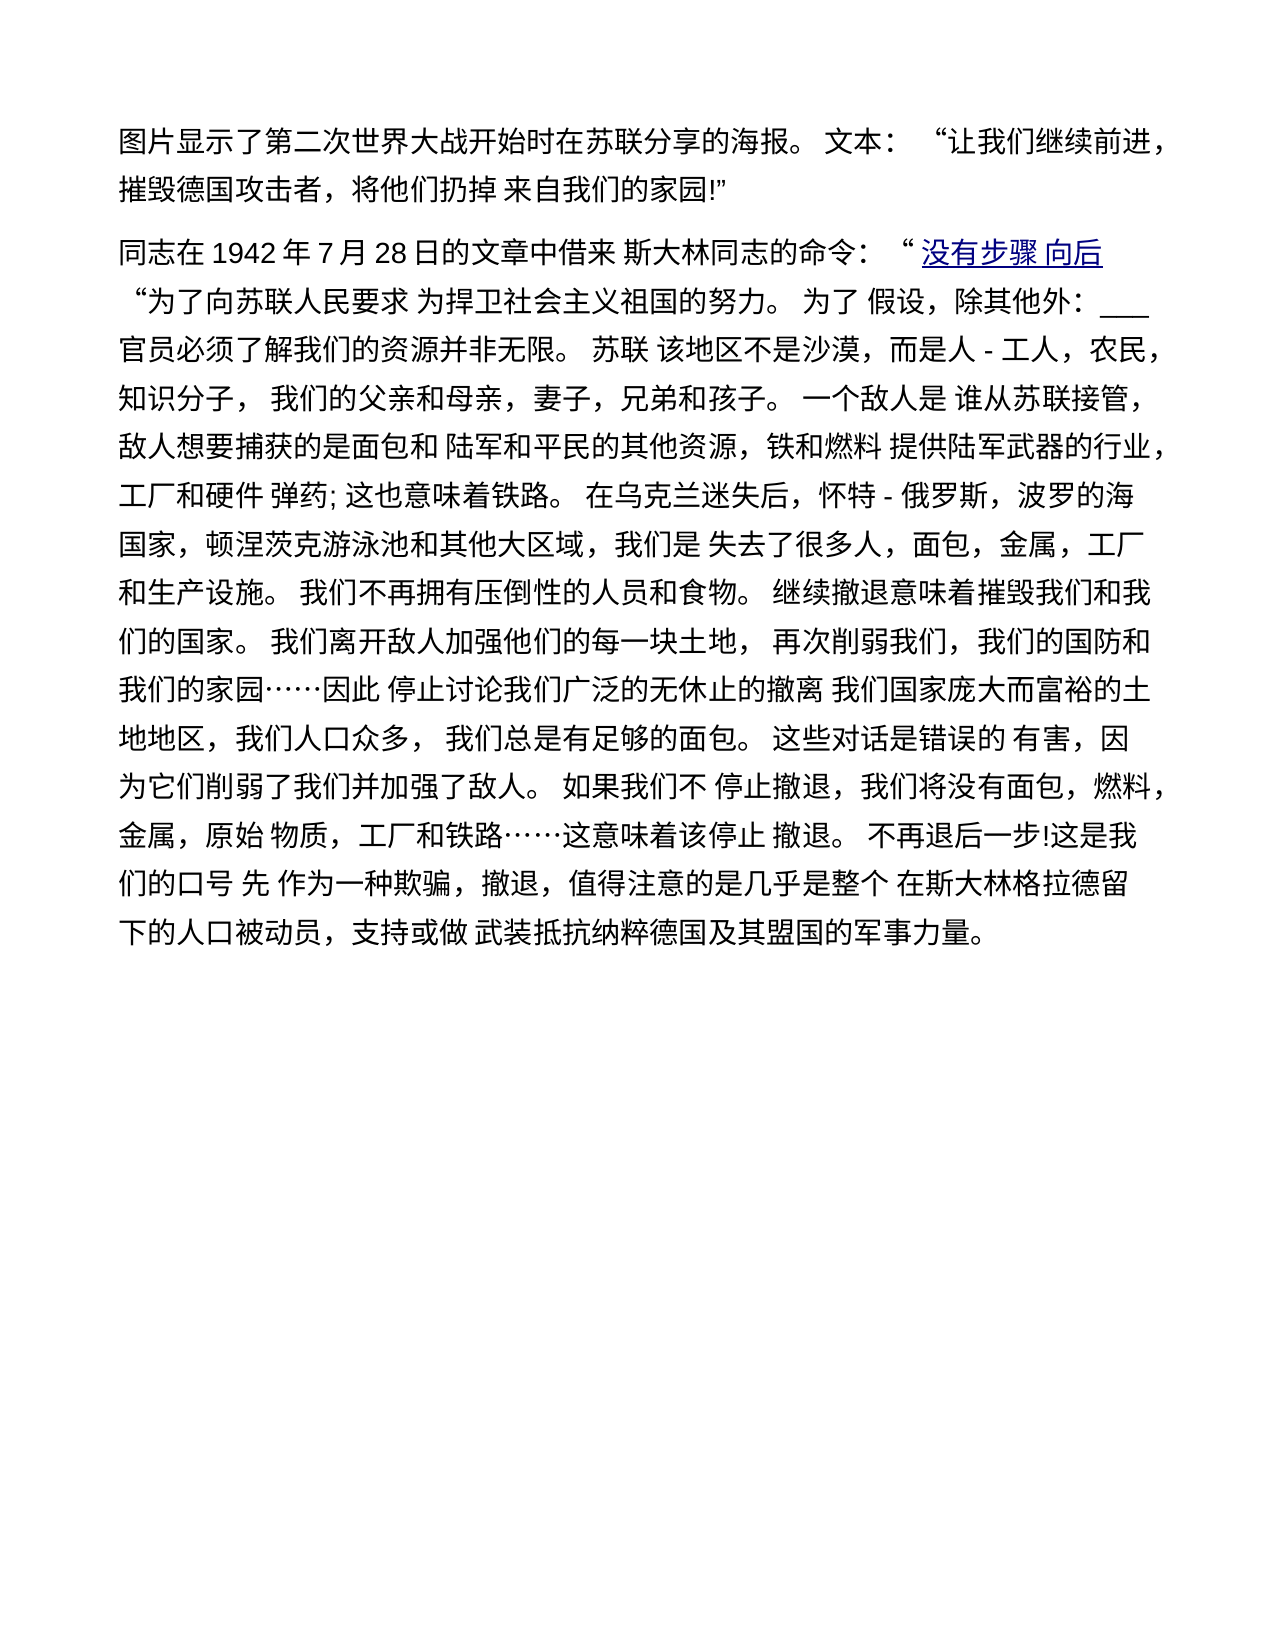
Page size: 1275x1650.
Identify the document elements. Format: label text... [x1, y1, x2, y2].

text 同志在1942年7月28日的文章中借来 斯大林同志的命令：“ 没有步骤 向后 “为了向苏联人民要求 为捍卫社会主义祖国的努力。 为了 假设，除其他外：___ 官员必须了解我们的资源并非无限。 苏联 该地区不是沙漠，而是人 - 工人，农民，知识分子， 我们的父亲和母亲，妻子，兄弟和孩子。 一个敌人是 谁从苏联接管，敌人想要捕获的是面包和 陆军和平民的其他资源，铁和燃料 提供陆军武器的行业，工厂和硬件 弹药; 这也意味着铁路。 在乌克兰迷失后，怀特 - 俄罗斯，波罗的海国家，顿涅茨克游泳池和其他大区域，我们是 失去了很多人，面包，金属，工厂和生产设施。 我们不再拥有压倒性的人员和食物。 继续撤退意味着摧毁我们和我们的国家。 我们离开敌人加强他们的每一块土地， 再次削弱我们，我们的国防和我们的家园……因此 停止讨论我们广泛的无休止的撤离 我们国家庞大而富裕的土地地区，我们人口众多， 我们总是有足够的面包。 这些对话是错误的 有害，因为它们削弱了我们并加强了敌人。 如果我们不 停止撤退，我们将没有面包，燃料，金属，原始 物质，工厂和铁路……这意味着该停止 撤退。 不再退后一步!这是我们的口号 先 作为一种欺骗，撤退，值得注意的是几乎是整个 在斯大林格拉德留下的人口被动员，支持或做 武装抵抗纳粹德国及其盟国的军事力量。 [118, 230, 1157, 952]
text 图片显示了第二次世界大战开始时在苏联分享的海报。 文本： “让我们继续前进，摧毁德国攻击者，将他们扔掉 来自我们的家园!” [118, 118, 1157, 209]
